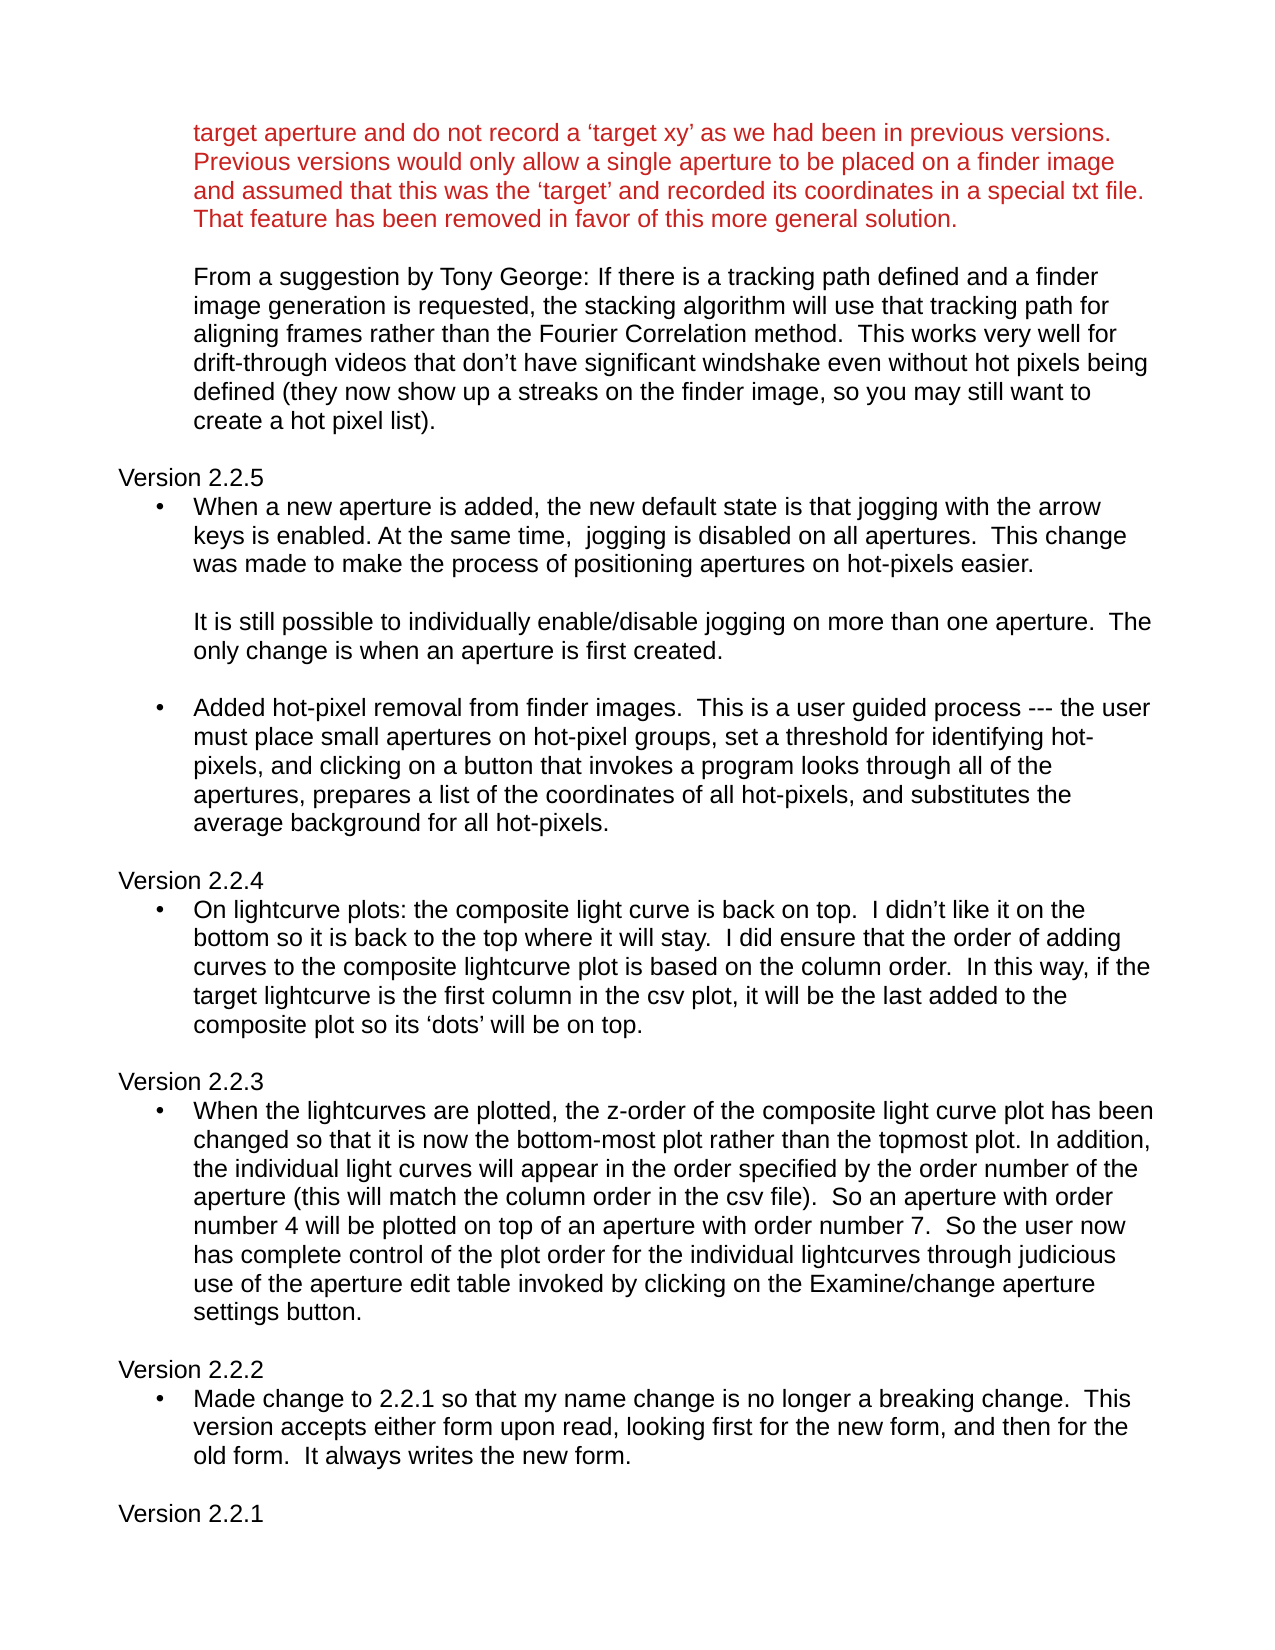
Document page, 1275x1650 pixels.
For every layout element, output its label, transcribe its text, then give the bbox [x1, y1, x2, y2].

list Made change to 2.2.1 so that my name change is no longer a breaking change. This version accepts either form upon read, looking first for the new form, and then for the old form. It always writes the new form. [156, 1383, 1157, 1499]
list When the lightcurves are plotted, the z-order of the composite light curve plot has been changed so that it is now the bottom-most plot rather than the topmost plot. In addition, the individual light curves will appear in the order specified by the order number of the aperture (this will match the column order in the csv file). So an aperture with order number 4 will be plotted on top of an aperture with order number 7. So the user now has complete control of the plot order for the individual lightcurves through judicious use of the aperture edit table invoked by clicking on the Examine/change aperture settings button. [156, 1096, 1157, 1355]
list On lightcurve plots: the composite light curve is back on top. I didn’t like it on the bottom so it is back to the top where it will stay. I did ensure that the order of adding curves to the composite lightcurve plot is based on the column order. In this way, if the target lightcurve is the first column in the csv plot, it will be the last added to the composite plot so its ‘dots’ will be on top. [156, 894, 1157, 1067]
list Added hot-pixel removal from finder images. This is a user guided process --- the user must place small apertures on hot-pixel groups, set a threshold for identifying hot-pixels, and clicking on a button that invokes a program looks through all of the apertures, prepares a list of the coordinates of all hot-pixels, and substitutes the average background for all hot-pixels. [156, 693, 1157, 866]
list target aperture and do not record a ‘target xy’ as we had been in previous versions. Previous versions would only allow a single aperture to be placed on a finder image and assumed that this was the ‘target’ and recorded its coordinates in a special txt file. That feature has been removed in favor of this more general solution. From a suggestion by Tony George: If there is a tracking path defined and a finder image generation is requested, the stacking algorithm will use that tracking path for aligning frames rather than the Fourier Correlation method. This works very well for drift-through videos that don’t have significant windshake even without hot pixels being defined (they now show up a streaks on the finder image, so you may still want to create a hot pixel list). [156, 118, 1157, 434]
list When a new aperture is added, the new default state is that jogging with the arrow keys is enabled. At the same time, jogging is disabled on all apertures. This change was made to make the process of positioning apertures on hot-pixels easier. It is still possible to individually enable/disable jogging on more than one aperture. The only change is when an aperture is first created. [156, 492, 1157, 693]
text Version 2.2.1 [118, 1499, 1157, 1527]
text Version 2.2.4 [118, 866, 1157, 894]
text Version 2.2.3 [118, 1067, 1157, 1096]
text Version 2.2.2 [118, 1355, 1157, 1383]
text Version 2.2.5 [118, 463, 1157, 492]
